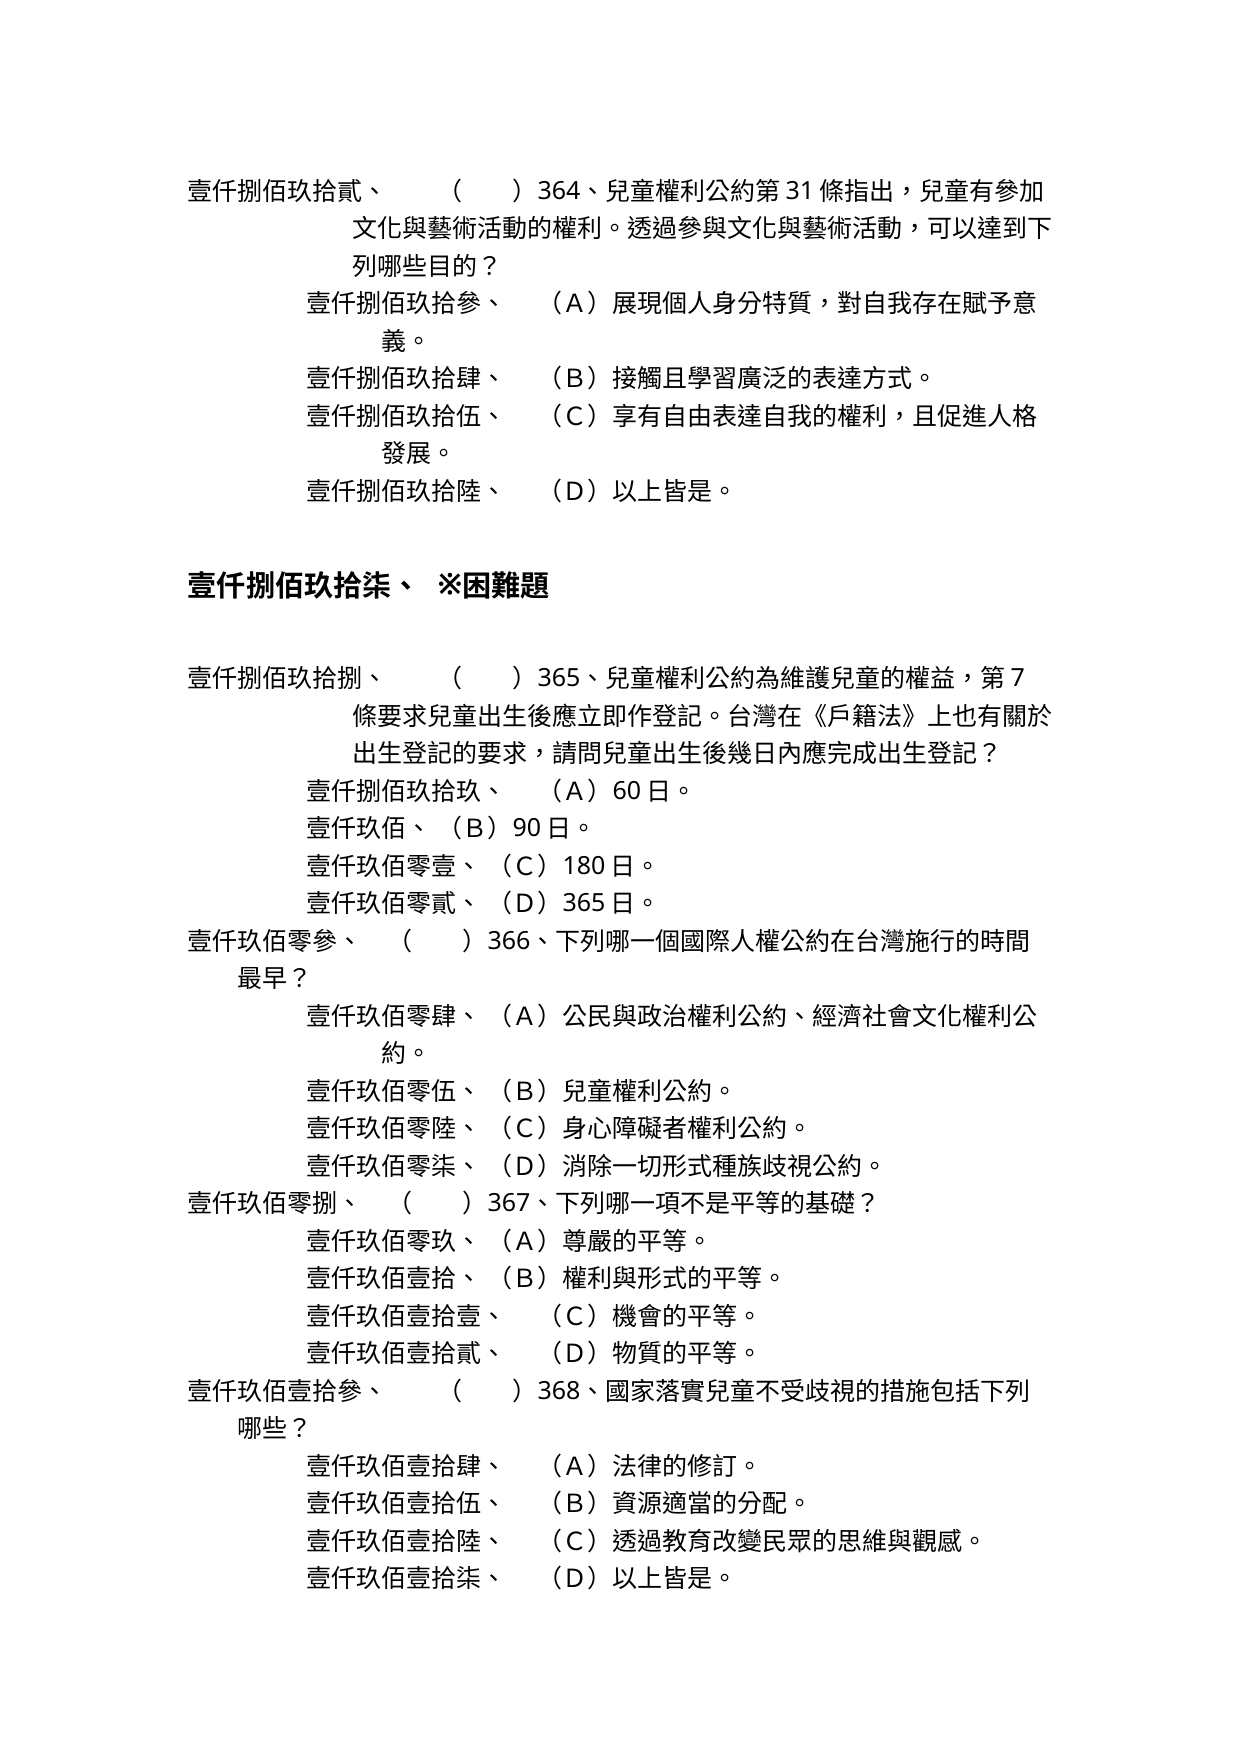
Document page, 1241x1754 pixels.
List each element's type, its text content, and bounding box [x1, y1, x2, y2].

list ※困難題 [187, 539, 1053, 614]
list （Ａ）展現個人身分特質，對自我存在賦予意義。 [306, 277, 1053, 352]
list （Ｃ）享有自由表達自我的權利，且促進人格發展。 [306, 389, 1053, 464]
list （Ａ）公民與政治權利公約、經濟社會文化權利公約。 [306, 989, 1053, 1064]
list （Ａ）尊嚴的平等。 [306, 1214, 1053, 1252]
list （Ｄ）消除一切形式種族歧視公約。 [306, 1139, 1053, 1177]
list （Ｄ）以上皆是。 [306, 1552, 1053, 1589]
list （Ｃ）180日。 [306, 839, 1053, 877]
list （Ｃ）透過教育改變民眾的思維與觀感。 [306, 1514, 1053, 1552]
list （Ｃ）機會的平等。 [306, 1289, 1053, 1327]
list （Ｂ）接觸且學習廣泛的表達方式。 [306, 352, 1053, 389]
list （ ）366、下列哪一個國際人權公約在台灣施行的時間最早？ [187, 914, 1053, 989]
list （Ｃ）身心障礙者權利公約。 [306, 1102, 1053, 1139]
list （Ｂ）資源適當的分配。 [306, 1477, 1053, 1514]
list （Ｂ）兒童權利公約。 [306, 1064, 1053, 1102]
list （ ）368、國家落實兒童不受歧視的措施包括下列哪些？ [187, 1364, 1053, 1439]
list （Ｂ）90日。 [306, 802, 1053, 839]
list （Ｄ）以上皆是。 [306, 464, 1053, 502]
list （ ）364、兒童權利公約第31條指出，兒童有參加文化與藝術活動的權利。透過參與文化與藝術活動，可以達到下列哪些目的？ [187, 164, 1053, 277]
list （Ｄ）365日。 [306, 877, 1053, 914]
list （ ）367、下列哪一項不是平等的基礎？ [187, 1177, 1053, 1214]
list （Ｂ）權利與形式的平等。 [306, 1252, 1053, 1289]
list （Ａ）60日。 [306, 764, 1053, 802]
list （Ｄ）物質的平等。 [306, 1327, 1053, 1364]
list （Ａ）法律的修訂。 [306, 1439, 1053, 1477]
list （ ）365、兒童權利公約為維護兒童的權益，第7條要求兒童出生後應立即作登記。台灣在《戶籍法》上也有關於出生登記的要求，請問兒童出生後幾日內應完成出生登記？ [187, 652, 1053, 764]
